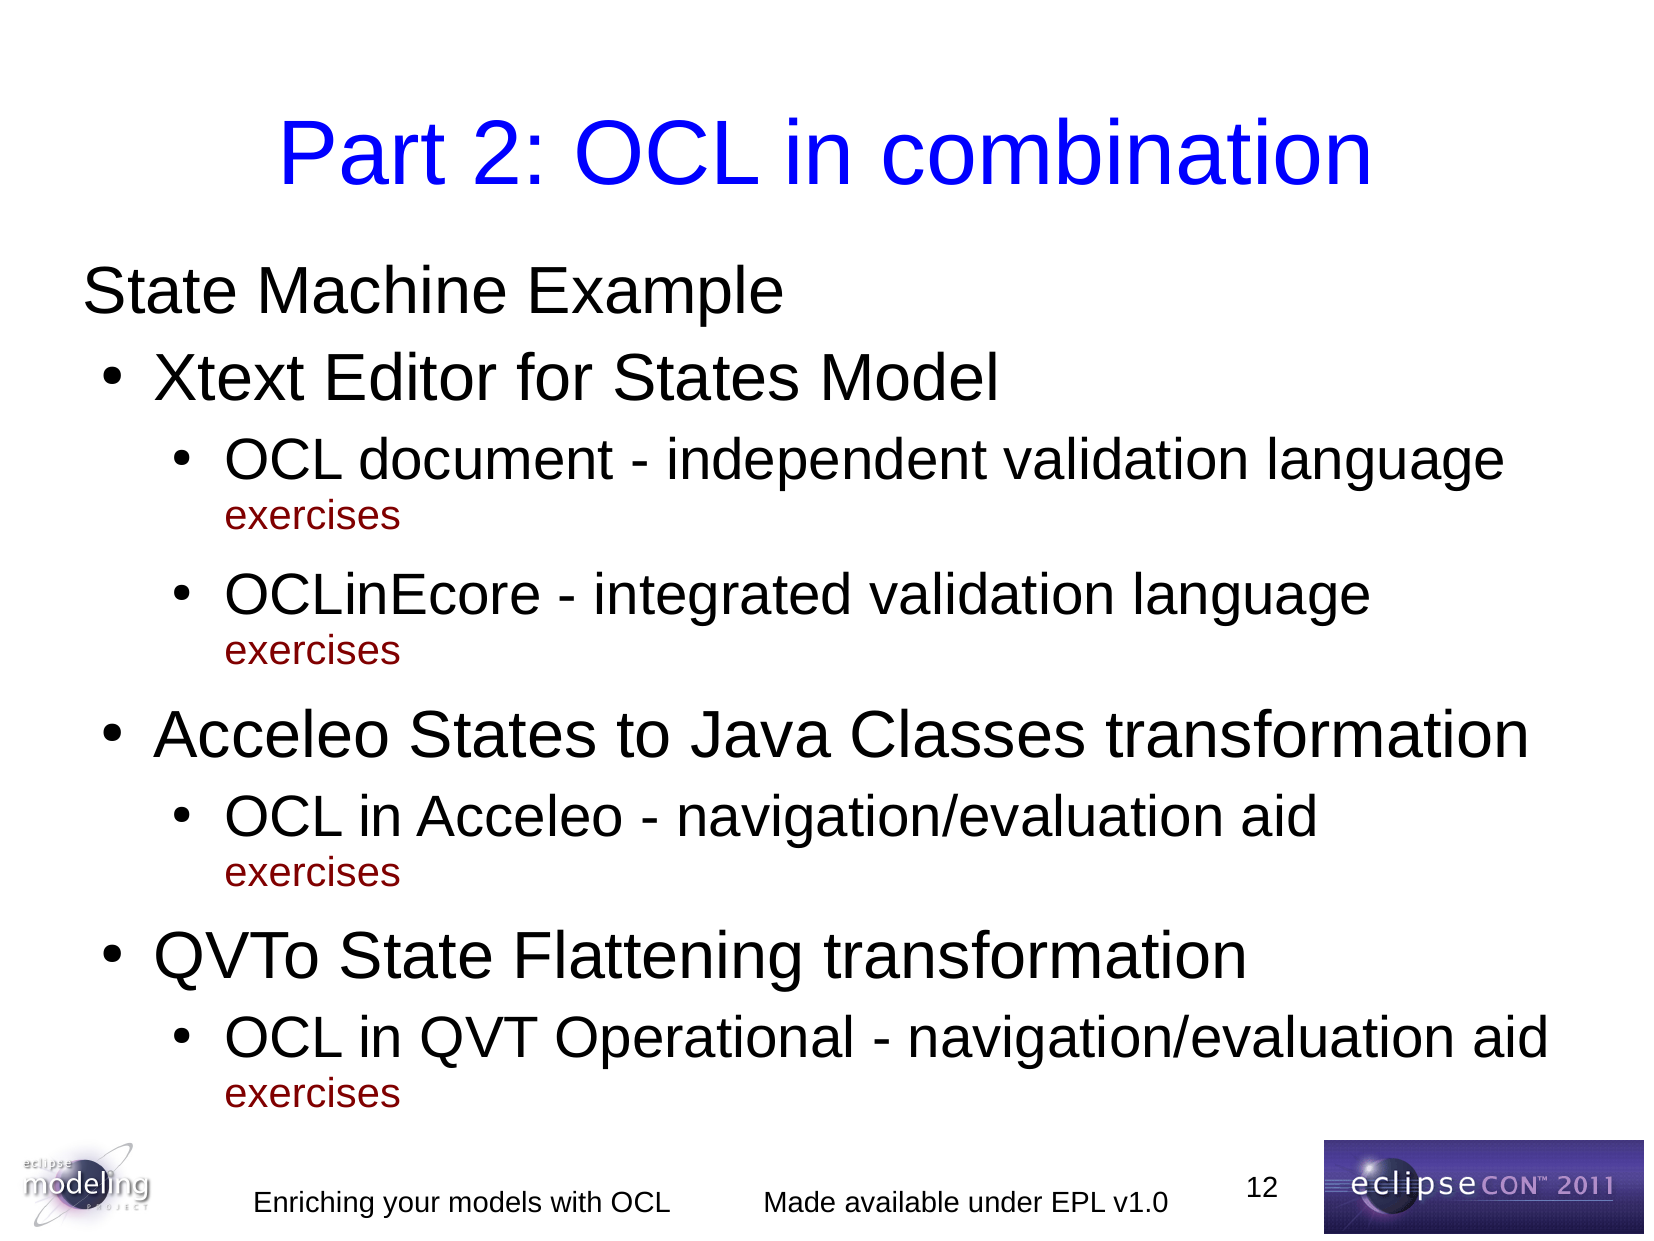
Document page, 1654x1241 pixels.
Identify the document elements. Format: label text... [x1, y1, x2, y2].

picture [9, 1136, 156, 1235]
picture [1324, 1140, 1644, 1234]
list State Machine Example Xtext Editor for States Model OCL document - independent validation language exercises OCLinEcore - integrated validation language exercises Acceleo States to Java Classes transformation OCL in Acceleo - navigation/evaluation aid exercises QVTo State Flattening transformation OCL in QVT Operational - navigation/evaluation aid exercises [82, 253, 1571, 1154]
title Part 2: OCL in combination [82, 56, 1571, 250]
